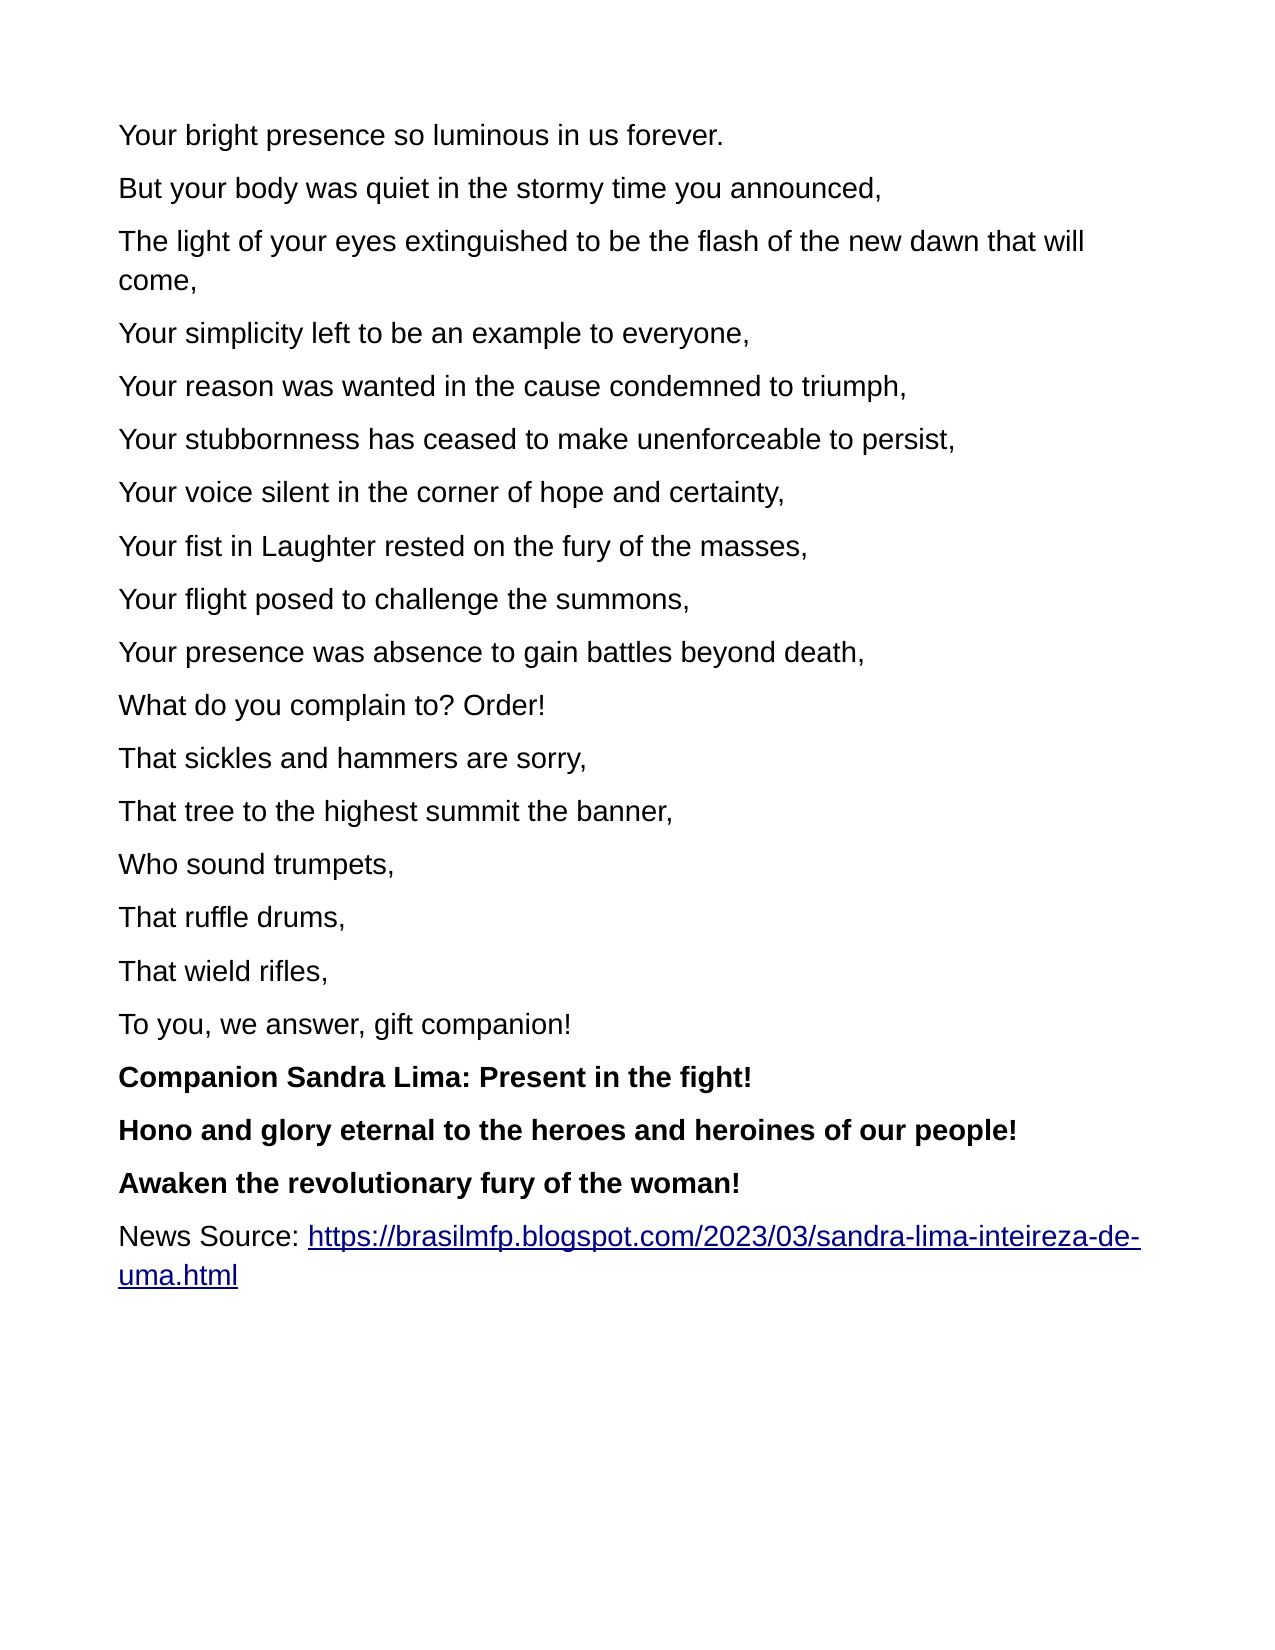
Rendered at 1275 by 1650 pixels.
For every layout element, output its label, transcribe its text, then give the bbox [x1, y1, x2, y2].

text Your presence was absence to gain battles beyond death, [118, 635, 1157, 668]
text To you, we answer, gift companion! [118, 1007, 1157, 1040]
text Your reason was wanted in the cause condemned to triumph, [118, 369, 1157, 403]
text Your stubbornness has ceased to make unenforceable to persist, [118, 422, 1157, 456]
text That sickles and hammers are sorry, [118, 741, 1157, 774]
text Awaken the revolutionary fury of the woman! [118, 1166, 1157, 1199]
text What do you complain to? Order! [118, 688, 1157, 721]
text That ruffle drums, [118, 900, 1157, 934]
text Hono and glory eternal to the heroes and heroines of our people! [118, 1113, 1157, 1146]
text That wield rifles, [118, 953, 1157, 987]
text Who sound trumpets, [118, 847, 1157, 881]
text Your flight posed to challenge the summons, [118, 582, 1157, 615]
text The light of your eyes extinguished to be the flash of the new dawn that will come, [118, 224, 1157, 296]
text News Source: https://brasilmfp.blogspot.com/2023/03/sandra-lima-inteireza-de-uma.html [118, 1219, 1157, 1291]
text Your simplicity left to be an example to everyone, [118, 316, 1157, 349]
text Companion Sandra Lima: Present in the fight! [118, 1060, 1157, 1093]
text That tree to the highest summit the banner, [118, 794, 1157, 828]
text But your body was quiet in the stormy time you announced, [118, 171, 1157, 205]
text Your voice silent in the corner of hope and certainty, [118, 475, 1157, 509]
text Your bright presence so luminous in us forever. [118, 118, 1157, 152]
text Your fist in Laughter rested on the fury of the masses, [118, 528, 1157, 562]
